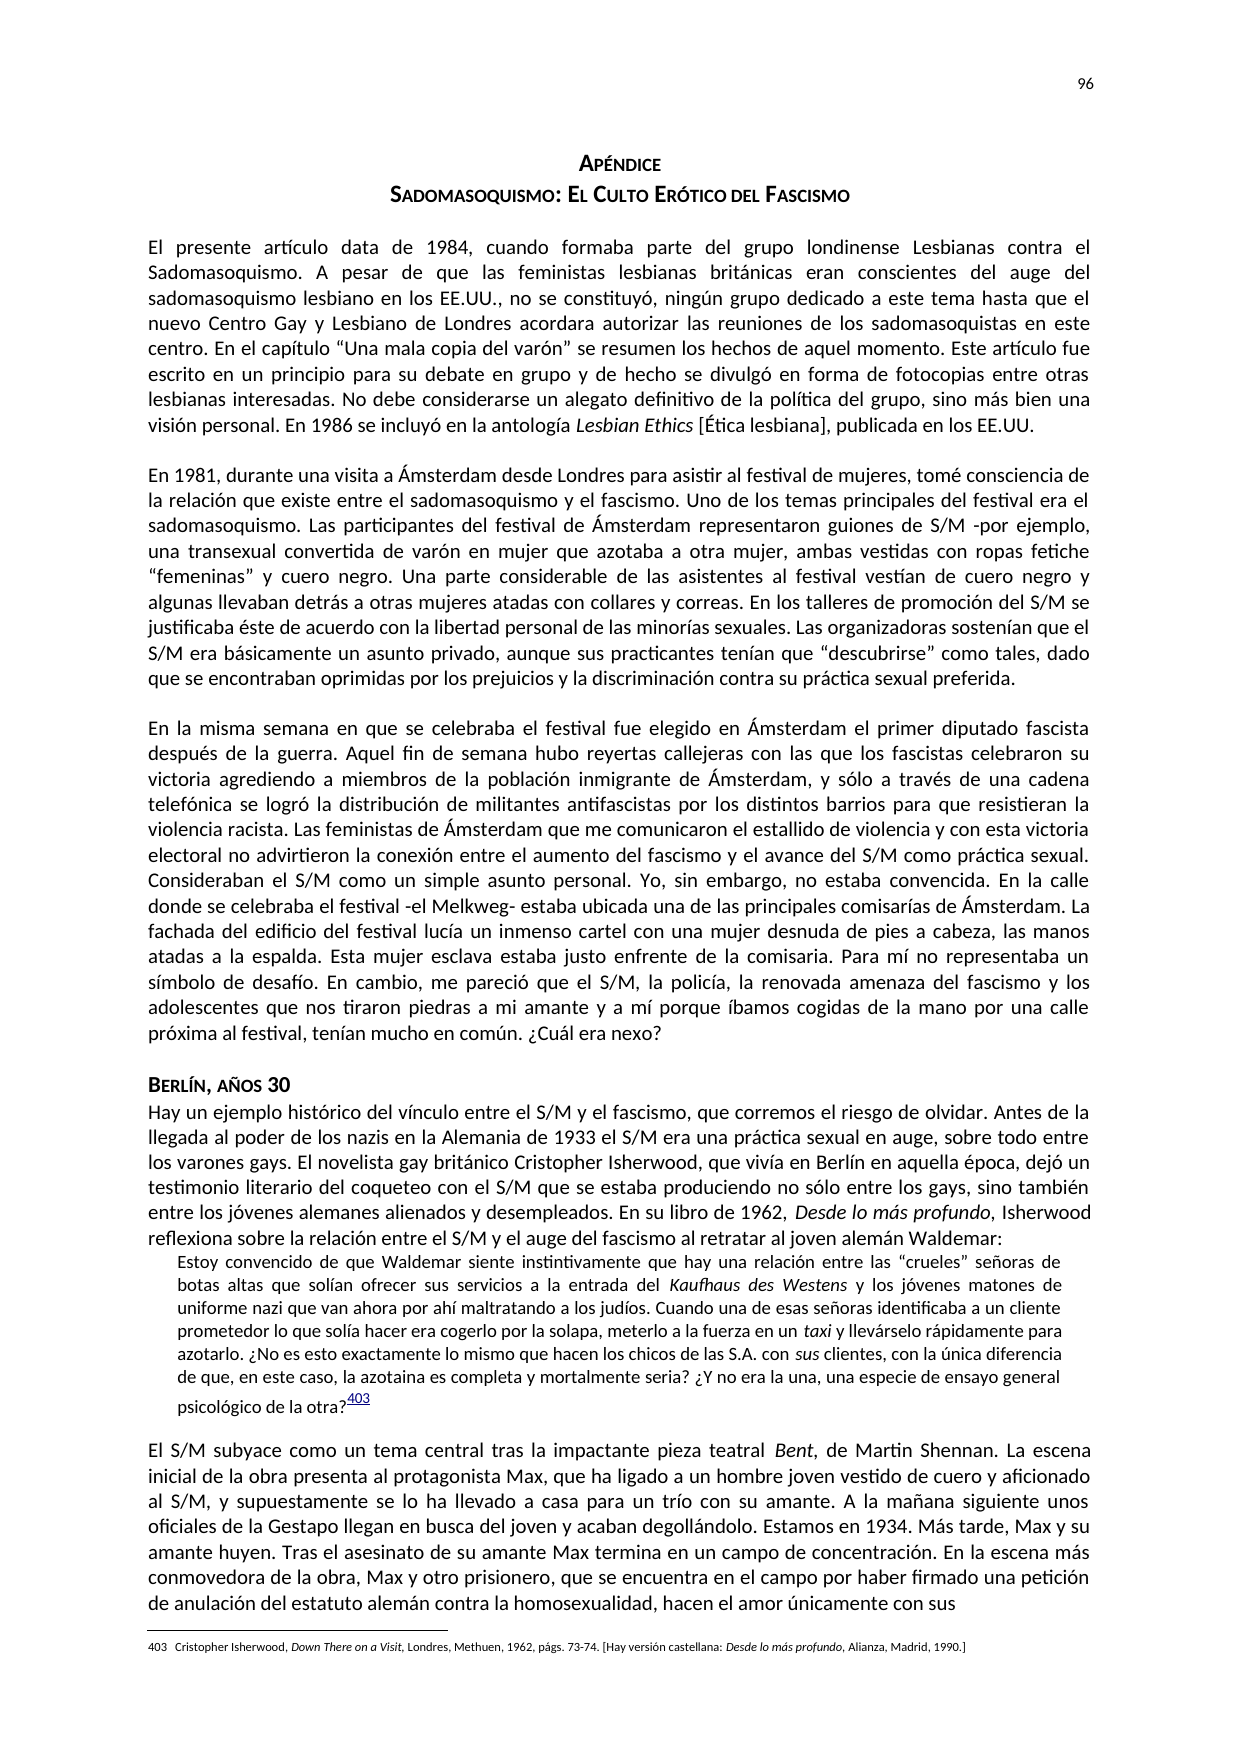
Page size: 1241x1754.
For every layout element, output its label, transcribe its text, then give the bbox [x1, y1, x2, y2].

text Estoy convencido de que Waldemar siente instintivamente que hay una relación entre las “crueles” señoras de botas altas que solían ofrecer sus servicios a la entrada del Kaufhaus des Westens y los jóvenes matones de uniforme nazi que van ahora por ahí maltratando a los judíos. Cuando una de esas señoras identificaba a un cliente prometedor lo que solía hacer era cogerlo por la solapa, meterlo a la fuerza en un taxi y llevárselo rápidamente para azotarlo. ¿No es esto exactamente lo mismo que hacen los chicos de las S.A. con sus clientes, con la única diferencia de que, en este caso, la azotaina es completa y mortalmente seria? ¿Y no era la una, una especie de ensayo general psicológico de la otra?403 [177, 1251, 1062, 1420]
text BERLÍN, AÑOS 30 [148, 1070, 1094, 1098]
text APÉNDICE [148, 147, 1092, 178]
text SADOMASOQUISMO: EL CULTO ERÓTICO DEL FASCISMO [148, 178, 1092, 208]
text En la misma semana en que se celebraba el festival fue elegido en Ámsterdam el primer diputado fascista después de la guerra. Aquel fin de semana hubo reyertas callejeras con las que los fascistas celebraron su victoria agrediendo a miembros de la población inmigrante de Ámsterdam, y sólo a través de una cadena telefónica se logró la distribución de militantes antifascistas por los distintos barrios para que resistieran la violencia racista. Las feministas de Ámsterdam que me comunicaron el estallido de violencia y con esta victoria electoral no advirtieron la conexión entre el aumento del fascismo y el avance del S/M como práctica sexual. Consideraban el S/M como un simple asunto personal. Yo, sin embargo, no estaba convencida. En la calle donde se celebraba el festival -el Melkweg- estaba ubicada una de las principales comisarías de Ámsterdam. La fachada del edificio del festival lucía un inmenso cartel con una mujer desnuda de pies a cabeza, las manos atadas a la espalda. Esta mujer esclava estaba justo enfrente de la comisaria. Para mí no representaba un símbolo de desafío. En cambio, me pareció que el S/M, la policía, la renovada amenaza del fascismo y los adolescentes que nos tiraron piedras a mi amante y a mí porque íbamos cogidas de la mano por una calle próxima al festival, tenían mucho en común. ¿Cuál era nexo? [148, 715, 1092, 1045]
text 403 Cristopher Isherwood, Down There on a Visit, Londres, Methuen, 1962, págs. 73-74. [Hay versión castellana: Desde lo más profundo, Alianza, Madrid, 1990.] [148, 1639, 1094, 1654]
text En 1981, durante una visita a Ámsterdam desde Londres para asistir al festival de mujeres, tomé consciencia de la relación que existe entre el sadomasoquismo y el fascismo. Uno de los temas principales del festival era el sadomasoquismo. Las participantes del festival de Ámsterdam representaron guiones de S/M -por ejemplo, una transexual convertida de varón en mujer que azotaba a otra mujer, ambas vestidas con ropas fetiche “femeninas” y cuero negro. Una parte considerable de las asistentes al festival vestían de cuero negro y algunas llevaban detrás a otras mujeres atadas con collares y correas. En los talleres de promoción del S/M se justificaba éste de acuerdo con la libertad personal de las minorías sexuales. Las organizadoras sostenían que el S/M era básicamente un asunto privado, aunque sus practicantes tenían que “descubrirse” como tales, dado que se encontraban oprimidas por los prejuicios y la discriminación contra su práctica sexual preferida. [148, 462, 1092, 691]
text Hay un ejemplo histórico del vínculo entre el S/M y el fascismo, que corremos el riesgo de olvidar. Antes de la llegada al poder de los nazis en la Alemania de 1933 el S/M era una práctica sexual en auge, sobre todo entre los varones gays. El novelista gay británico Cristopher Isherwood, que vivía en Berlín en aquella época, dejó un testimonio literario del coqueteo con el S/M que se estaba produciendo no sólo entre los gays, sino también entre los jóvenes alemanes alienados y desempleados. En su libro de 1962, Desde lo más profundo, Isherwood reflexiona sobre la relación entre el S/M y el auge del fascismo al retratar al joven alemán Waldemar: [148, 1099, 1092, 1250]
text 96 [148, 73, 1094, 94]
text El S/M subyace como un tema central tras la impactante pieza teatral Bent, de Martin Shennan. La escena inicial de la obra presenta al protagonista Max, que ha ligado a un hombre joven vestido de cuero y aficionado al S/M, y supuestamente se lo ha llevado a casa para un trío con su amante. A la mañana siguiente unos oficiales de la Gestapo llegan en busca del joven y acaban degollándolo. Estamos en 1934. Más tarde, Max y su amante huyen. Tras el asesinato de su amante Max termina en un campo de concentración. En la escena más conmovedora de la obra, Max y otro prisionero, que se encuentra en el campo por haber firmado una petición de anulación del estatuto alemán contra la homosexualidad, hacen el amor únicamente con sus [148, 1437, 1092, 1615]
text El presente artículo data de 1984, cuando formaba parte del grupo londinense Lesbianas contra el Sadomasoquismo. A pesar de que las feministas lesbianas británicas eran conscientes del auge del sadomasoquismo lesbiano en los EE.UU., no se constituyó, ningún grupo dedicado a este tema hasta que el nuevo Centro Gay y Lesbiano de Londres acordara autorizar las reuniones de los sadomasoquistas en este centro. En el capítulo “Una mala copia del varón” se resumen los hechos de aquel momento. Este artículo fue escrito en un principio para su debate en grupo y de hecho se divulgó en forma de fotocopias entre otras lesbianas interesadas. No debe considerarse un alegato definitivo de la política del grupo, sino más bien una visión personal. En 1986 se incluyó en la antología Lesbian Ethics [Ética lesbiana], publicada en los EE.UU. [148, 234, 1092, 437]
